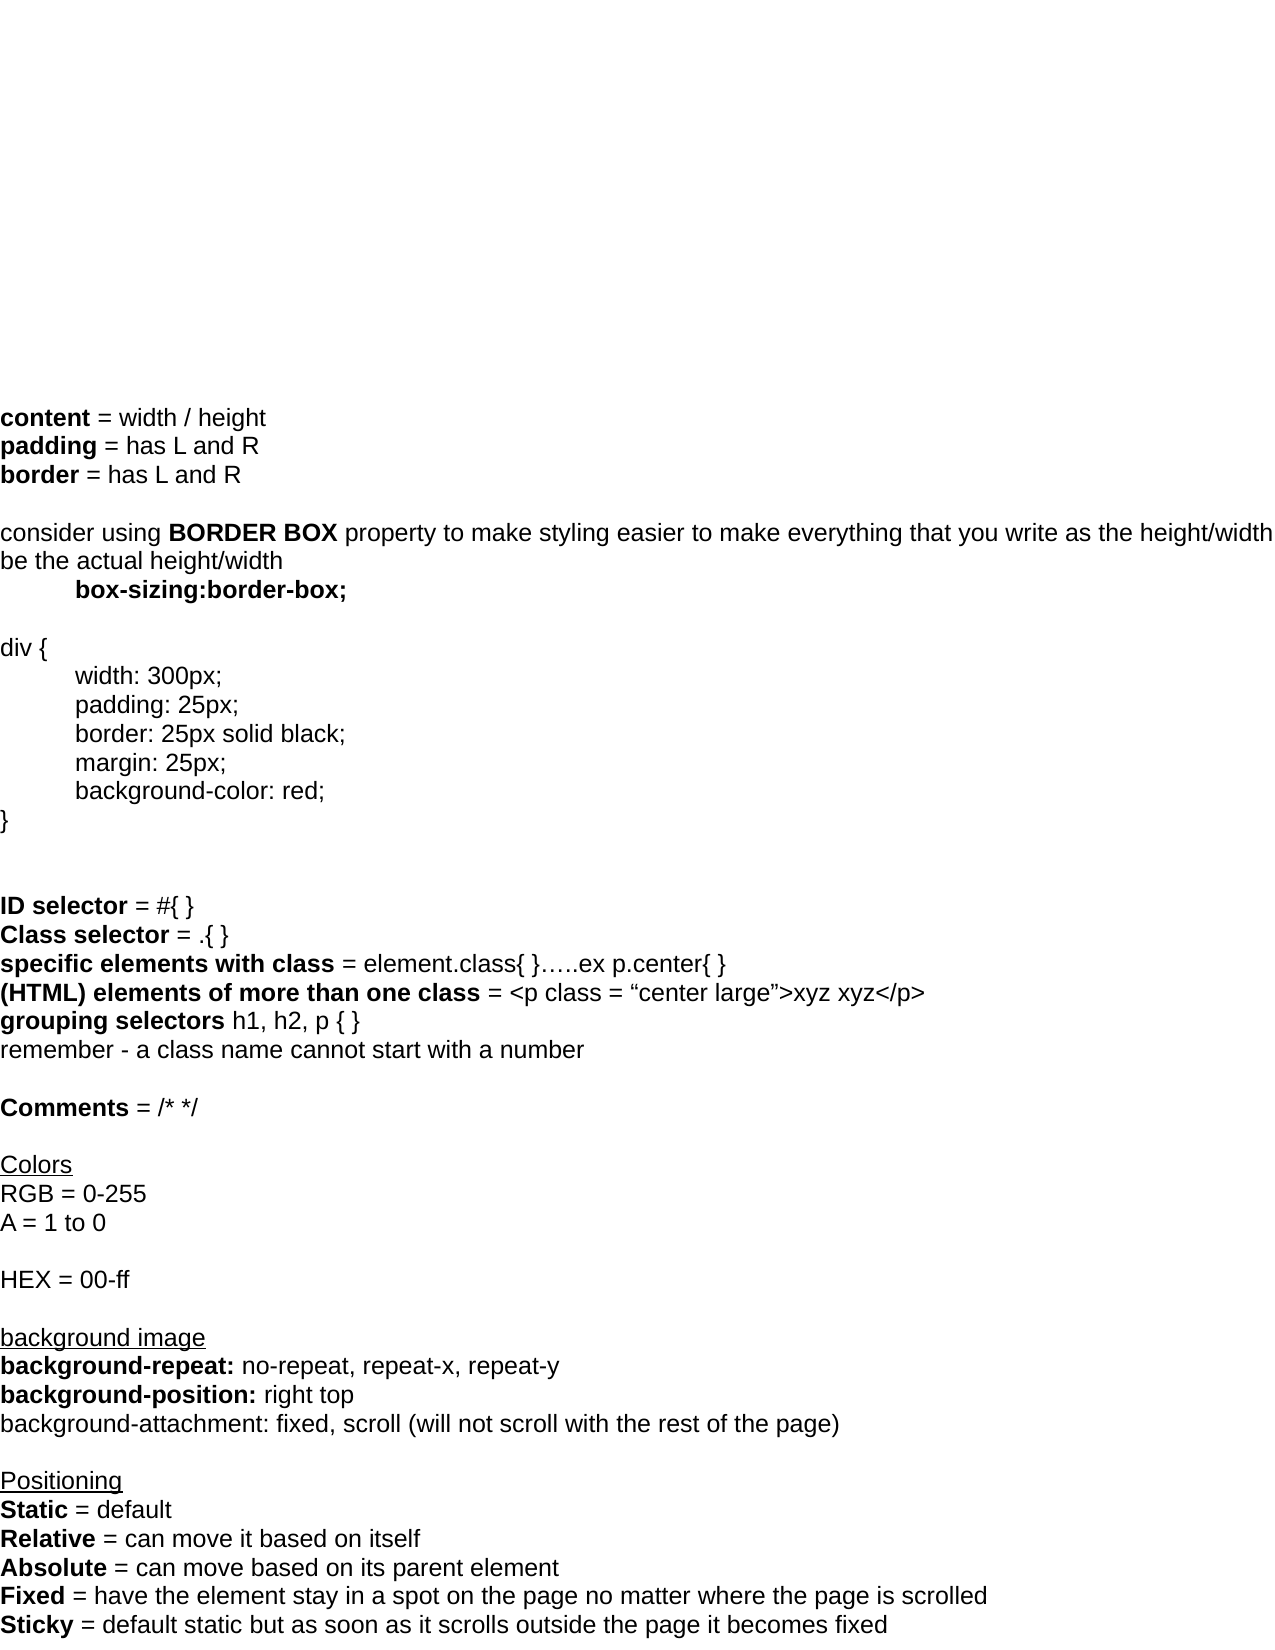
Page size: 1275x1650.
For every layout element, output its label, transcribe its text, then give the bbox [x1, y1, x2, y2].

text width: 300px; [0, 661, 1275, 690]
text RGB = 0-255 [0, 1179, 1275, 1207]
text background-attachment: fixed, scroll (will not scroll with the rest of the page) [0, 1409, 1275, 1437]
text Class selector = .{ } [0, 920, 1275, 949]
text ID selector = #{ } [0, 891, 1275, 920]
text Fixed = have the element stay in a spot on the page no matter where the page is scrolled [0, 1581, 1275, 1610]
text Comments = /* */ [0, 1092, 1275, 1121]
text box-sizing:border-box; [0, 575, 1275, 604]
text border: 25px solid black; [0, 719, 1275, 747]
text (HTML) elements of more than one class = <p class = “center large”>xyz xyz</p> [0, 977, 1275, 1006]
text consider using BORDER BOX property to make styling easier to make everything that you write as the height/width be the actual height/width [0, 517, 1275, 575]
text HEX = 00-ff [0, 1265, 1275, 1294]
text margin: 25px; [0, 747, 1275, 776]
text Relative = can move it based on itself [0, 1524, 1275, 1552]
text specific elements with class = element.class{ }…..ex p.center{ } [0, 949, 1275, 977]
text background-color: red; [0, 776, 1275, 805]
text padding: 25px; [0, 690, 1275, 719]
text Positioning [0, 1466, 1275, 1495]
text padding = has L and R [0, 431, 1275, 460]
text } [0, 805, 1275, 834]
text background-repeat: no-repeat, repeat-x, repeat-y [0, 1351, 1275, 1380]
text background image [0, 1322, 1275, 1351]
text grouping selectors h1, h2, p { } [0, 1006, 1275, 1035]
text A = 1 to 0 [0, 1207, 1275, 1236]
text Absolute = can move based on its parent element [0, 1552, 1275, 1581]
text Sticky = default static but as soon as it scrolls outside the page it becomes fixed [0, 1610, 1275, 1639]
text remember - a class name cannot start with a number [0, 1035, 1275, 1064]
text border = has L and R [0, 460, 1275, 489]
text Static = default [0, 1495, 1275, 1524]
text div { [0, 632, 1275, 661]
text content = width / height [0, 402, 1275, 431]
text Colors [0, 1150, 1275, 1179]
text background-position: right top [0, 1380, 1275, 1409]
